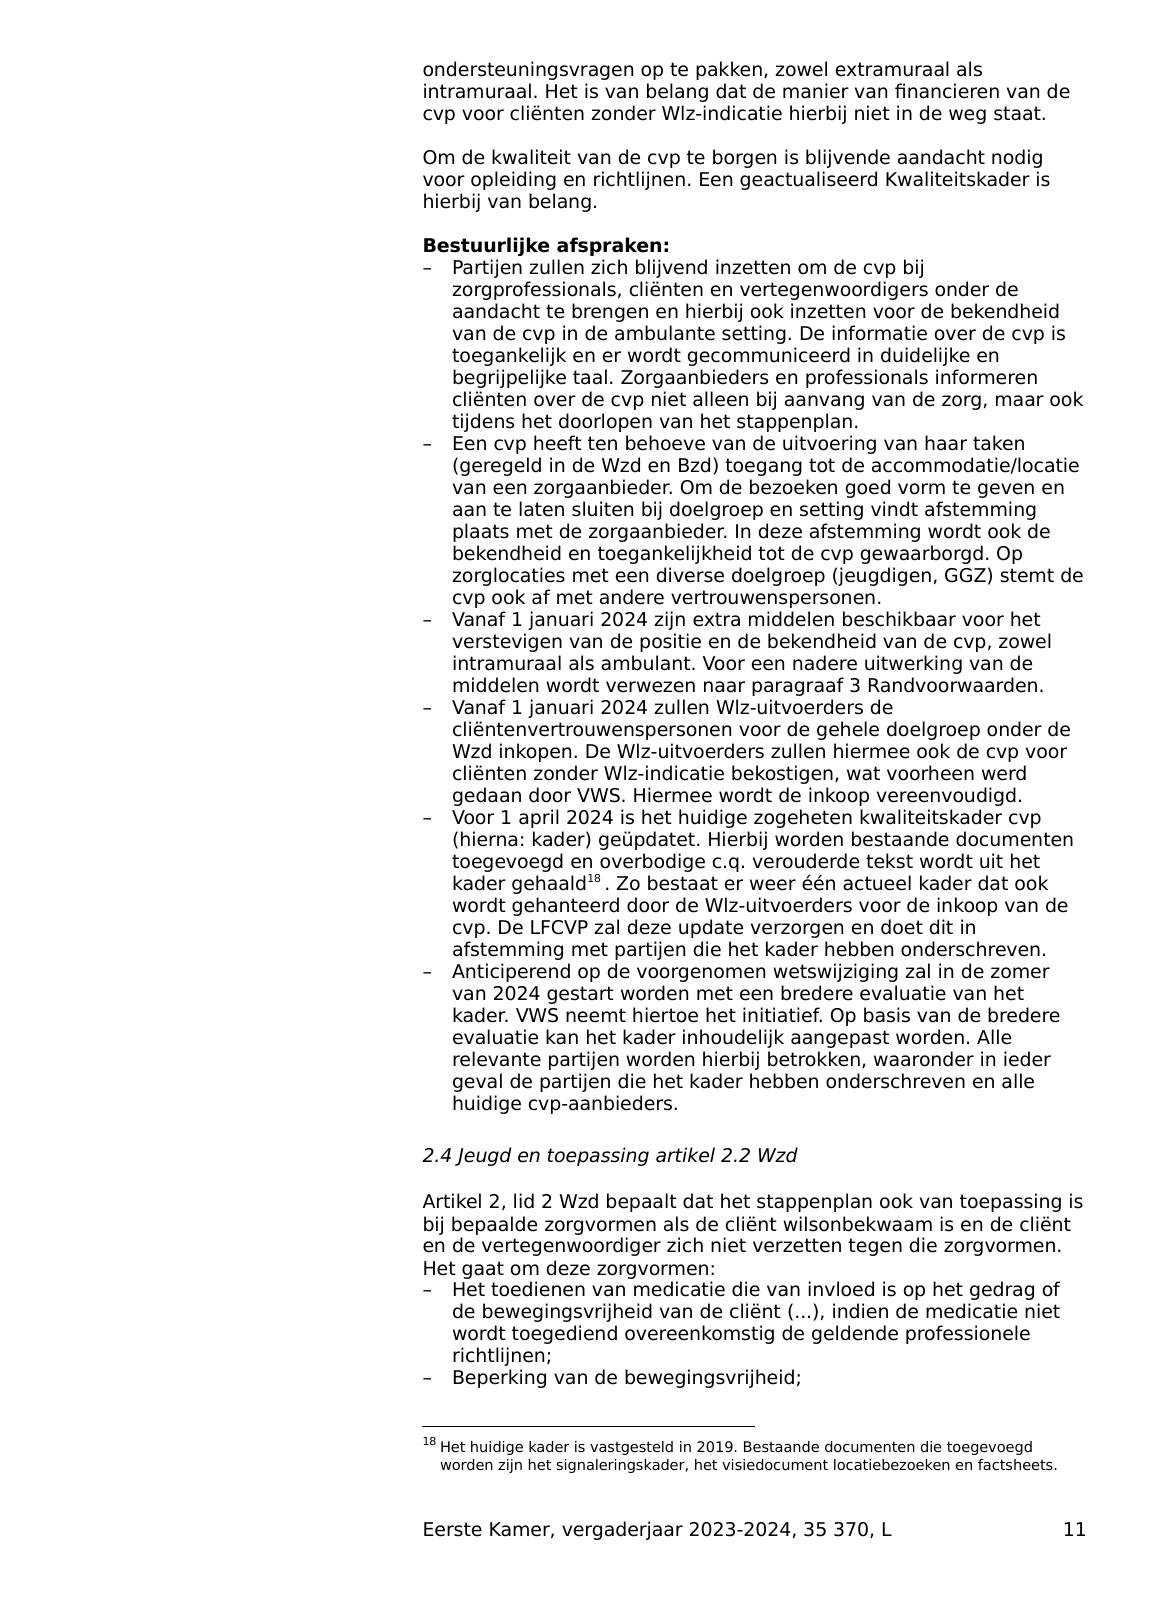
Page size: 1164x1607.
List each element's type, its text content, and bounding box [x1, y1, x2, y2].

text Artikel 2, lid 2 Wzd bepaalt dat het stappenplan ook van toepassing is bij bepaalde zorgvormen als de cliënt wilsonbekwaam is en de cliënt en de vertegenwoordiger zich niet verzetten tegen die zorgvormen. Het gaat om deze zorgvormen: [422, 1191, 1087, 1279]
subtitle Bestuurlijke afspraken: [422, 235, 1087, 257]
text ondersteuningsvragen op te pakken, zowel extramuraal als intramuraal. Het is van belang dat de manier van financieren van de cvp voor cliënten zonder Wlz-indicatie hierbij niet in de weg staat. [422, 59, 1087, 125]
text – Vanaf 1 januari 2024 zijn extra middelen beschikbaar voor het verstevigen van de positie en de bekendheid van de cvp, zowel intramuraal als ambulant. Voor een nadere uitwerking van de middelen wordt verwezen naar paragraaf 3 Randvoorwaarden. [422, 609, 1087, 697]
text – Partijen zullen zich blijvend inzetten om de cvp bij zorgprofessionals, cliënten en vertegenwoordigers onder de aandacht te brengen en hierbij ook inzetten voor de bekendheid van de cvp in de ambulante setting. De informatie over de cvp is toegankelijk en er wordt gecommuniceerd in duidelijke en begrijpelijke taal. Zorgaanbieders en professionals informeren cliënten over de cvp niet alleen bij aanvang van de zorg, maar ook tijdens het doorlopen van het stappenplan. [422, 257, 1087, 433]
text – Een cvp heeft ten behoeve van de uitvoering van haar taken (geregeld in de Wzd en Bzd) toegang tot de accommodatie/locatie van een zorgaanbieder. Om de bezoeken goed vorm te geven en aan te laten sluiten bij doelgroep en setting vindt afstemming plaats met de zorgaanbieder. In deze afstemming wordt ook de bekendheid en toegankelijkheid tot de cvp gewaarborgd. Op zorglocaties met een diverse doelgroep (jeugdigen, GGZ) stemt de cvp ook af met andere vertrouwenspersonen. [422, 433, 1087, 609]
text Het huidige kader is vastgesteld in 2019. Bestaande documenten die toegevoegd worden zijn het signaleringskader, het visiedocument locatiebezoeken en factsheets. [422, 1435, 1087, 1474]
text – Voor 1 april 2024 is het huidige zogeheten kwaliteitskader cvp (hierna: kader) geüpdatet. Hierbij worden bestaande documenten toegevoegd en overbodige c.q. verouderde tekst wordt uit het kader gehaald. Zo bestaat er weer één actueel kader dat ook wordt gehanteerd door de Wlz-uitvoerders voor de inkoop van de cvp. De LFCVP zal deze update verzorgen en doet dit in afstemming met partijen die het kader hebben onderschreven. [422, 807, 1087, 961]
text – Het toedienen van medicatie die van invloed is op het gedrag of de bewegingsvrijheid van de cliënt (...), indien de medicatie niet wordt toegediend overeenkomstig de geldende professionele richtlijnen; [422, 1279, 1087, 1367]
text – Anticiperend op de voorgenomen wetswijziging zal in de zomer van 2024 gestart worden met een bredere evaluatie van het kader. VWS neemt hiertoe het initiatief. Op basis van de bredere evaluatie kan het kader inhoudelijk aangepast worden. Alle relevante partijen worden hierbij betrokken, waaronder in ieder geval de partijen die het kader hebben onderschreven en alle huidige cvp-aanbieders. [422, 961, 1087, 1114]
text Om de kwaliteit van de cvp te borgen is blijvende aandacht nodig voor opleiding en richtlijnen. Een geactualiseerd Kwaliteitskader is hierbij van belang. [422, 147, 1087, 213]
text – Beperking van de bewegingsvrijheid; [422, 1367, 1087, 1389]
text – Vanaf 1 januari 2024 zullen Wlz-uitvoerders de cliëntenvertrouwenspersonen voor de gehele doelgroep onder de Wzd inkopen. De Wlz-uitvoerders zullen hiermee ook de cvp voor cliënten zonder Wlz-indicatie bekostigen, wat voorheen werd gedaan door VWS. Hiermee wordt de inkoop vereenvoudigd. [422, 697, 1087, 807]
subtitle 2.4 Jeugd en toepassing artikel 2.2 Wzd [422, 1144, 1087, 1166]
